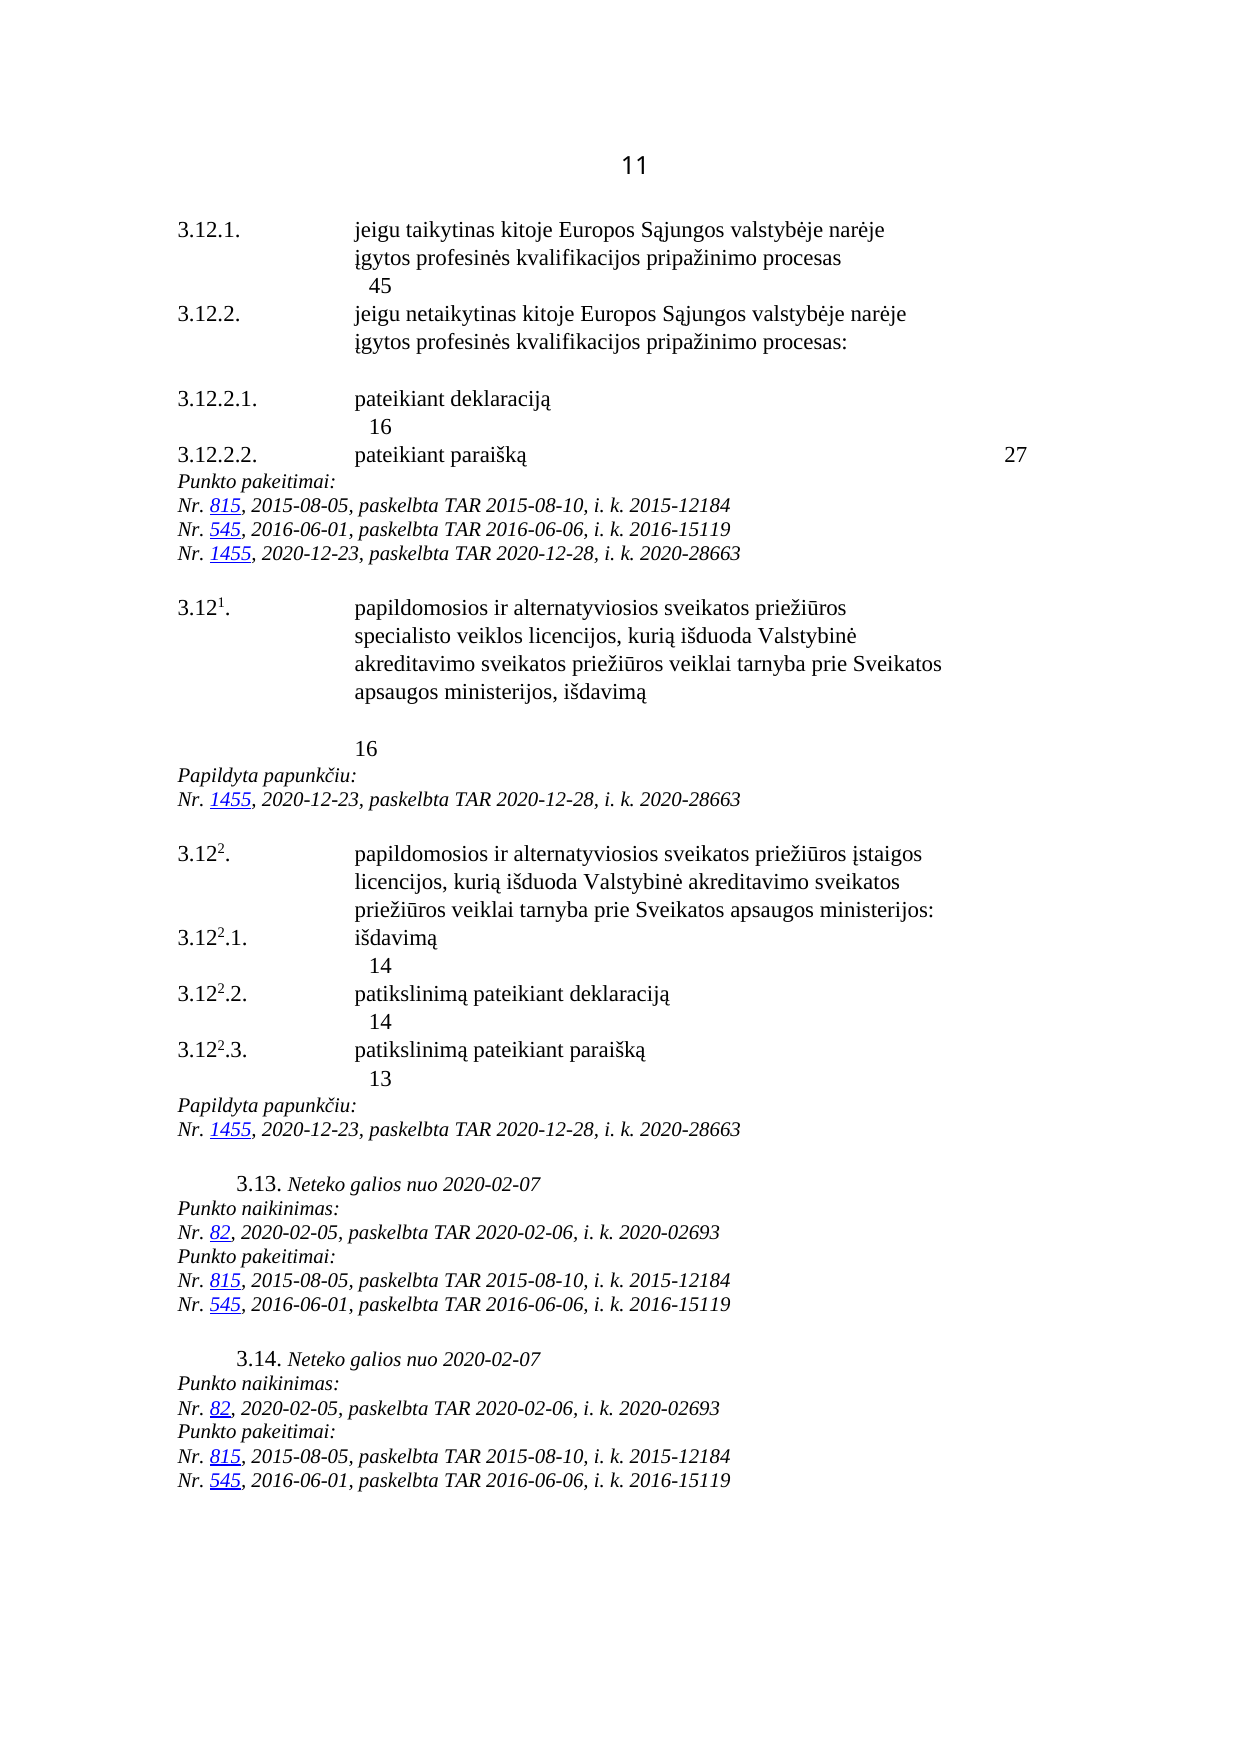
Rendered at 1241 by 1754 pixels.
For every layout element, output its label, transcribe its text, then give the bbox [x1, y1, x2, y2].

text 3.121. papildomosios ir alternatyviosios sveikatos priežiūros specialisto veiklos licencijos, kurią išduoda Valstybinė akreditavimo sveikatos priežiūros veiklai tarnyba prie Sveikatos apsaugos ministerijos, išdavimą 16 [177, 594, 945, 761]
text 3.12.2.1. pateikiant deklaraciją 16 [177, 384, 842, 439]
text 3.13. Neteko galios nuo 2020-02-07 [177, 1169, 1093, 1196]
text 3.122. papildomosios ir alternatyviosios sveikatos priežiūros įstaigos licencijos, kurią išduoda Valstybinė akreditavimo sveikatos priežiūros veiklai tarnyba prie Sveikatos apsaugos ministerijos: [177, 839, 945, 922]
text Nr. 545, 2016-06-01, paskelbta TAR 2016-06-06, i. k. 2016-15119 [177, 1468, 1093, 1492]
text Punkto pakeitimai: [177, 469, 1093, 493]
text Nr. 82, 2020-02-05, paskelbta TAR 2020-02-06, i. k. 2020-02693 [177, 1220, 1093, 1244]
text 3.12.2. jeigu netaikytinas kitoje Europos Sąjungos valstybėje narėje įgytos profesinės kvalifikacijos pripažinimo procesas: [177, 300, 945, 383]
text Papildyta papunkčiu: [177, 1093, 1093, 1117]
text Nr. 545, 2016-06-01, paskelbta TAR 2016-06-06, i. k. 2016-15119 [177, 1292, 1093, 1316]
text Papildyta papunkčiu: [177, 763, 1093, 787]
text Nr. 815, 2015-08-05, paskelbta TAR 2015-08-10, i. k. 2015-12184 [177, 1268, 1093, 1292]
text Punkto naikinimas: [177, 1371, 1093, 1395]
text Punkto pakeitimai: [177, 1419, 1093, 1443]
text Nr. 815, 2015-08-05, paskelbta TAR 2015-08-10, i. k. 2015-12184 [177, 493, 1093, 517]
text 3.12.2.2. pateikiant paraišką 27 [177, 441, 1093, 467]
text 3.14. Neteko galios nuo 2020-02-07 [177, 1345, 1093, 1371]
text Punkto naikinimas: [177, 1196, 1093, 1220]
text 3.122.1. išdavimą 14 [177, 924, 945, 978]
text Nr. 815, 2015-08-05, paskelbta TAR 2015-08-10, i. k. 2015-12184 [177, 1443, 1093, 1468]
text Nr. 1455, 2020-12-23, paskelbta TAR 2020-12-28, i. k. 2020-28663 [177, 787, 1093, 811]
text Nr. 1455, 2020-12-23, paskelbta TAR 2020-12-28, i. k. 2020-28663 [177, 541, 1093, 565]
text 3.122.3. patikslinimą pateikiant paraišką 13 [177, 1036, 945, 1091]
text 3.12.1. jeigu taikytinas kitoje Europos Sąjungos valstybėje narėje įgytos profesinės kvalifikacijos pripažinimo procesas 45 [177, 216, 945, 298]
text 3.122.2. patikslinimą pateikiant deklaraciją 14 [177, 980, 945, 1035]
text Nr. 82, 2020-02-05, paskelbta TAR 2020-02-06, i. k. 2020-02693 [177, 1395, 1093, 1419]
text Nr. 545, 2016-06-01, paskelbta TAR 2016-06-06, i. k. 2016-15119 [177, 517, 1093, 541]
text Punkto pakeitimai: [177, 1244, 1093, 1268]
text Nr. 1455, 2020-12-23, paskelbta TAR 2020-12-28, i. k. 2020-28663 [177, 1117, 1093, 1141]
